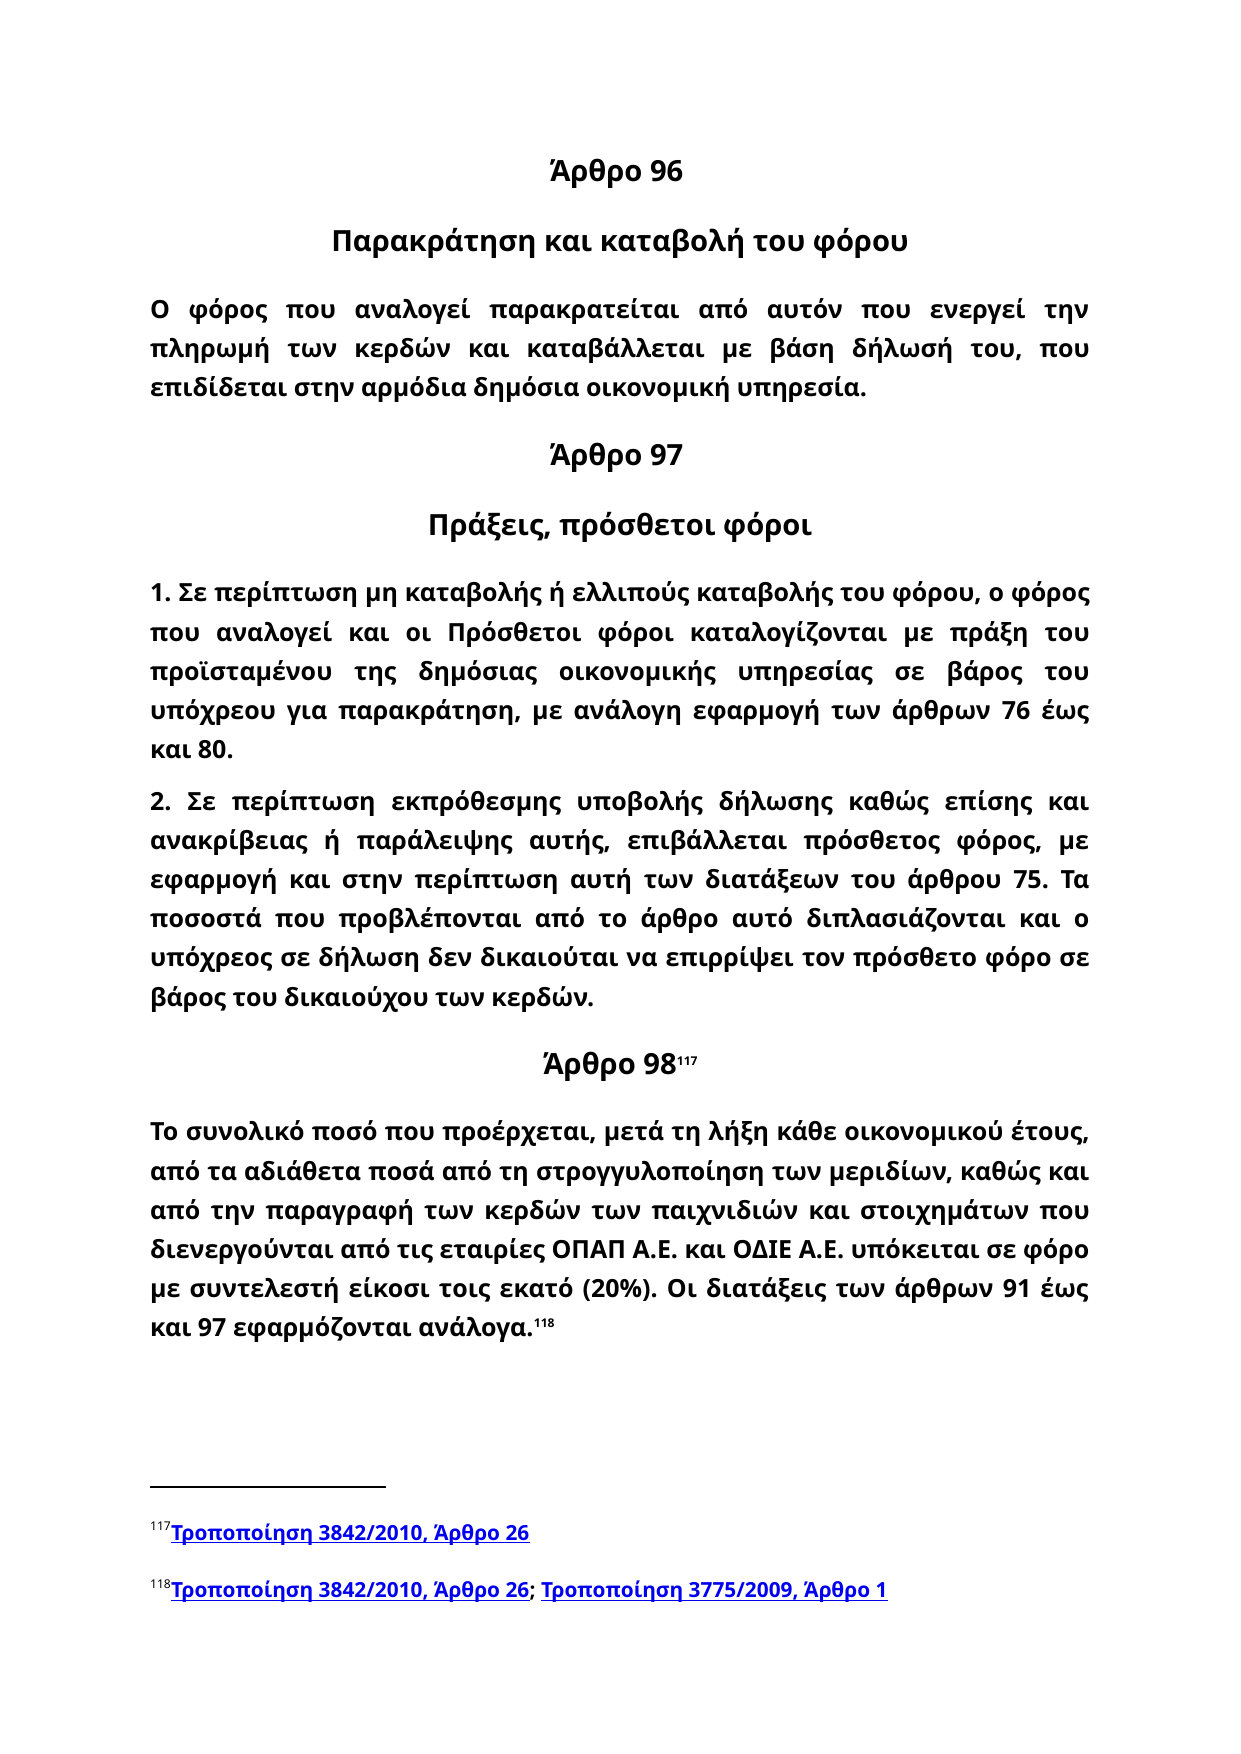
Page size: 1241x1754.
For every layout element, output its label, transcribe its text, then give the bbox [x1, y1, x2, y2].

text Το συνολικό ποσό που προέρχεται, μετά τη λήξη κάθε οικονομικού έτους, από τα αδιάθετα ποσά από τη στρογγυλοποίηση των μεριδίων, καθώς και από την παραγραφή των κερδών των παιχνιδιών και στοιχημάτων που διενεργούνται από τις εταιρίες ΟΠΑΠ Α.Ε. και ΟΔΙΕ Α.Ε. υπόκειται σε φόρο με συντελεστή είκοσι τοις εκατό (20%). Οι διατάξεις των άρθρων 91 έως και 97 εφαρμόζονται ανάλογα. [150, 1114, 1090, 1344]
text 2. Σε περίπτωση εκπρόθεσμης υποβολής δήλωσης καθώς επίσης και ανακρίβειας ή παράλειψης αυτής, επιβάλλεται πρόσθετος φόρος, με εφαρμογή και στην περίπτωση αυτή των διατάξεων του άρθρου 75. Τα ποσοστά που προβλέπονται από το άρθρο αυτό διπλασιάζονται και ο υπόχρεος σε δήλωση δεν δικαιούται να επιρρίψει τον πρόσθετο φόρο σε βάρος του δικαιούχου των κερδών. [150, 783, 1090, 1013]
text 1. Σε περίπτωση μη καταβολής ή ελλιπούς καταβολής του φόρου, ο φόρος που αναλογεί και οι Πρόσθετοι φόροι καταλογίζονται με πράξη του προϊσταμένου της δημόσιας οικονομικής υπηρεσίας σε βάρος του υπόχρεου για παρακράτηση, με ανάλογη εφαρμογή των άρθρων 76 έως και 80. [150, 575, 1090, 766]
text Ο φόρος που αναλογεί παρακρατείται από αυτόν που ενεργεί την πληρωμή των κερδών και καταβάλλεται με βάση δήλωσή του, που επιδίδεται στην αρμόδια δημόσια οικονομική υπηρεσία. [150, 291, 1090, 404]
subtitle Άρθρο 96 [150, 150, 1090, 190]
subtitle Πράξεις, πρόσθετοι φόροι [150, 504, 1090, 544]
subtitle Παρακράτηση και καταβολή του φόρου [150, 221, 1090, 260]
subtitle Άρθρο 97 [150, 434, 1090, 473]
text Τροποποίηση 3842/2010, Άρθρο 26; Τροποποίηση 3775/2009, Άρθρο 1 [150, 1576, 1090, 1604]
subtitle Άρθρο 98 [150, 1043, 1090, 1083]
text Τροποποίηση 3842/2010, Άρθρο 26 [150, 1518, 1090, 1546]
